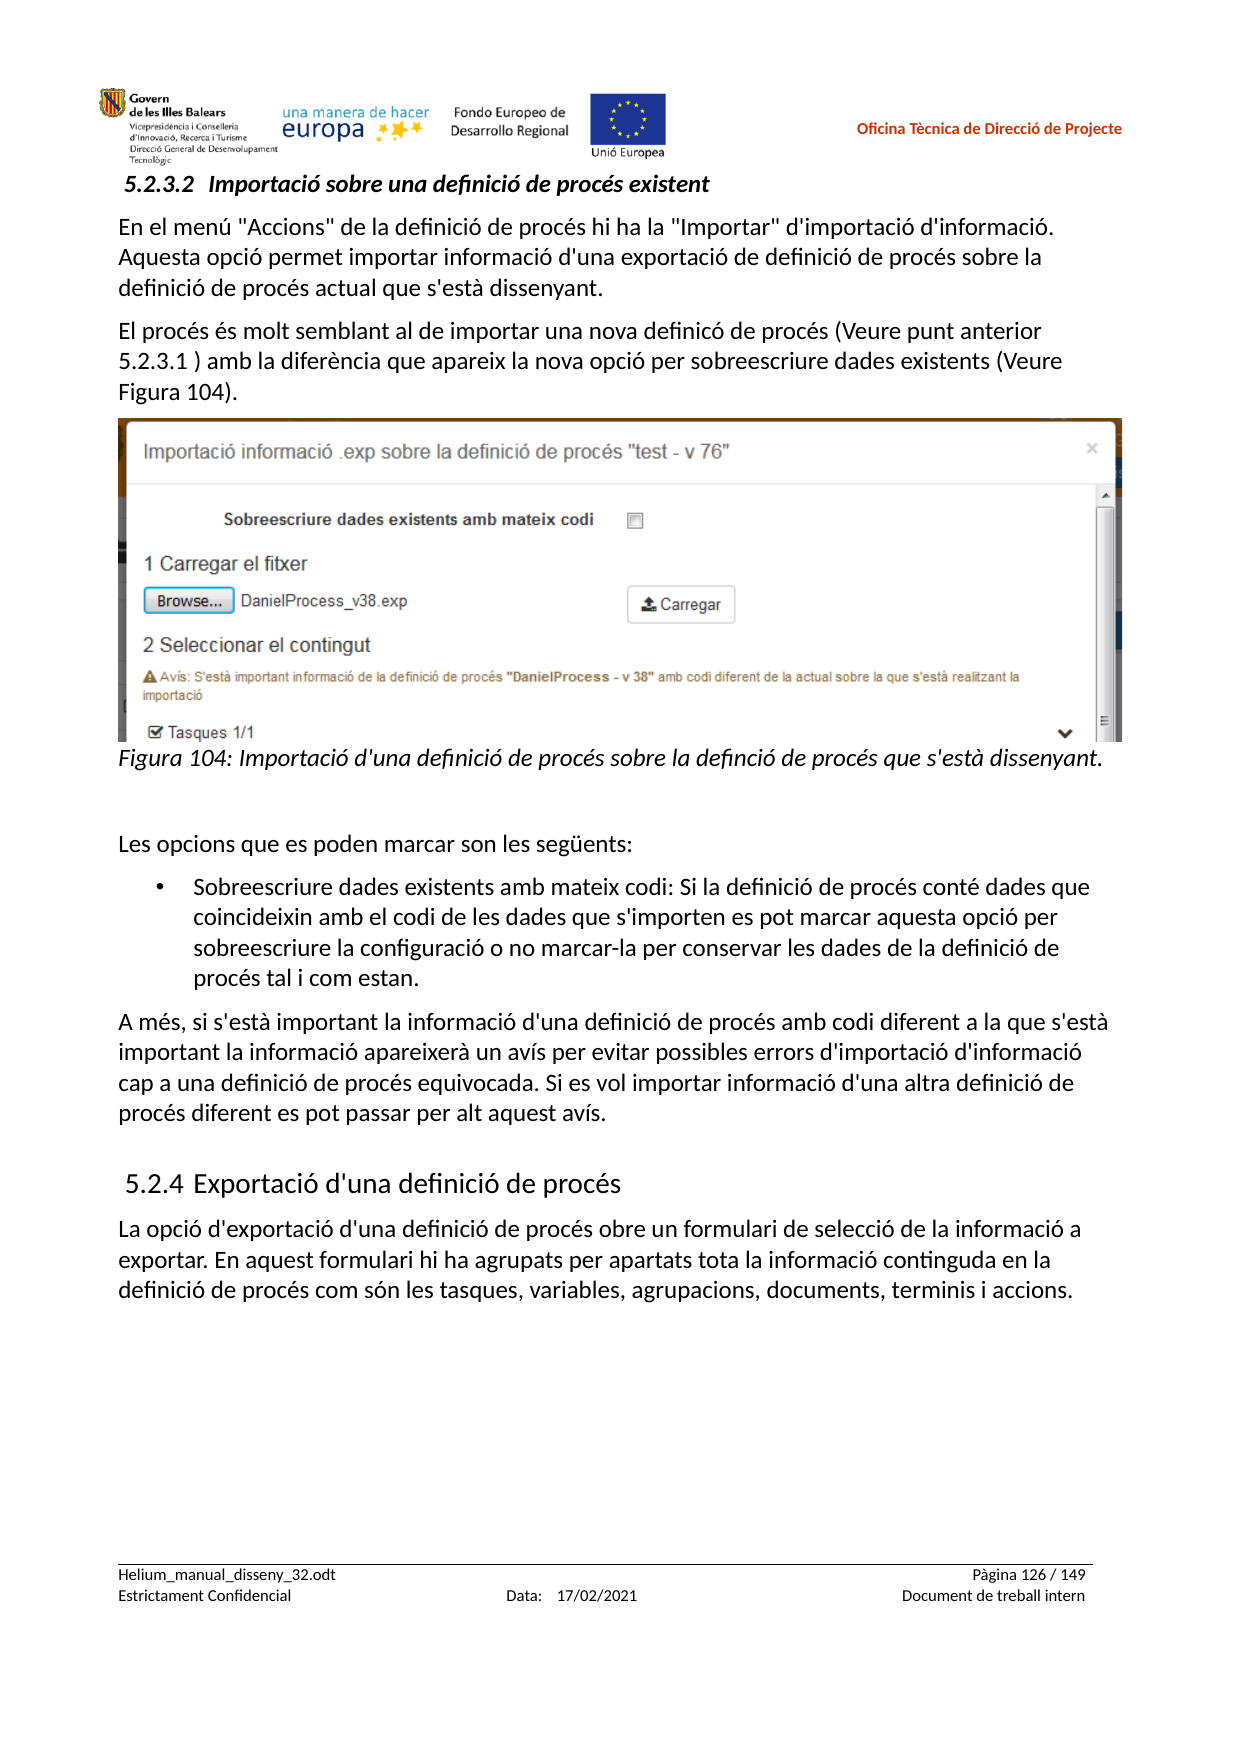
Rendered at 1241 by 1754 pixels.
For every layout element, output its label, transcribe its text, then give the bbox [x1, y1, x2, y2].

text En el menú "Accions" de la definició de procés hi ha la "Importar" d'importació d'informació. Aquesta opció permet importar informació d'una exportació de definició de procés sobre la definició de procés actual que s'està dissenyant. [118, 211, 1122, 302]
subtitle Exportació d'una definició de procés [118, 1165, 1122, 1201]
text Figura 104: Importació d'una definició de procés sobre la definció de procés que s'està dissenyant. [118, 742, 1122, 772]
text Les opcions que es poden marcar son les següents: [118, 828, 1122, 858]
picture [99, 87, 668, 166]
picture [118, 418, 1123, 742]
text La opció d'exportació d'una definició de procés obre un formulari de selecció de la informació a exportar. En aquest formulari hi ha agrupats per apartats tota la informació continguda en la definició de procés com són les tasques, variables, agrupacions, documents, terminis i accions. [118, 1213, 1122, 1305]
text A més, si s'està important la informació d'una definició de procés amb codi diferent a la que s'està important la informació apareixerà un avís per evitar possibles errors d'importació d'informació cap a una definició de procés equivocada. Si es vol importar informació d'una altra definició de procés diferent es pot passar per alt aquest avís. [118, 1006, 1122, 1128]
list Sobreescriure dades existents amb mateix codi: Si la definició de procés conté dades que coincideixin amb el codi de les dades que s'importen es pot marcar aquesta opció per sobreescriure la configuració o no marcar-la per conservar les dades de la definició de procés tal i com estan. [156, 871, 1122, 993]
text El procés és molt semblant al de importar una nova definicó de procés (Veure punt anterior 5.2.3.1) amb la diferència que apareix la nova opció per sobreescriure dades existents (Veure Figura 104). [118, 315, 1122, 406]
subtitle Importació sobre una definició de procés existent [118, 168, 1122, 198]
